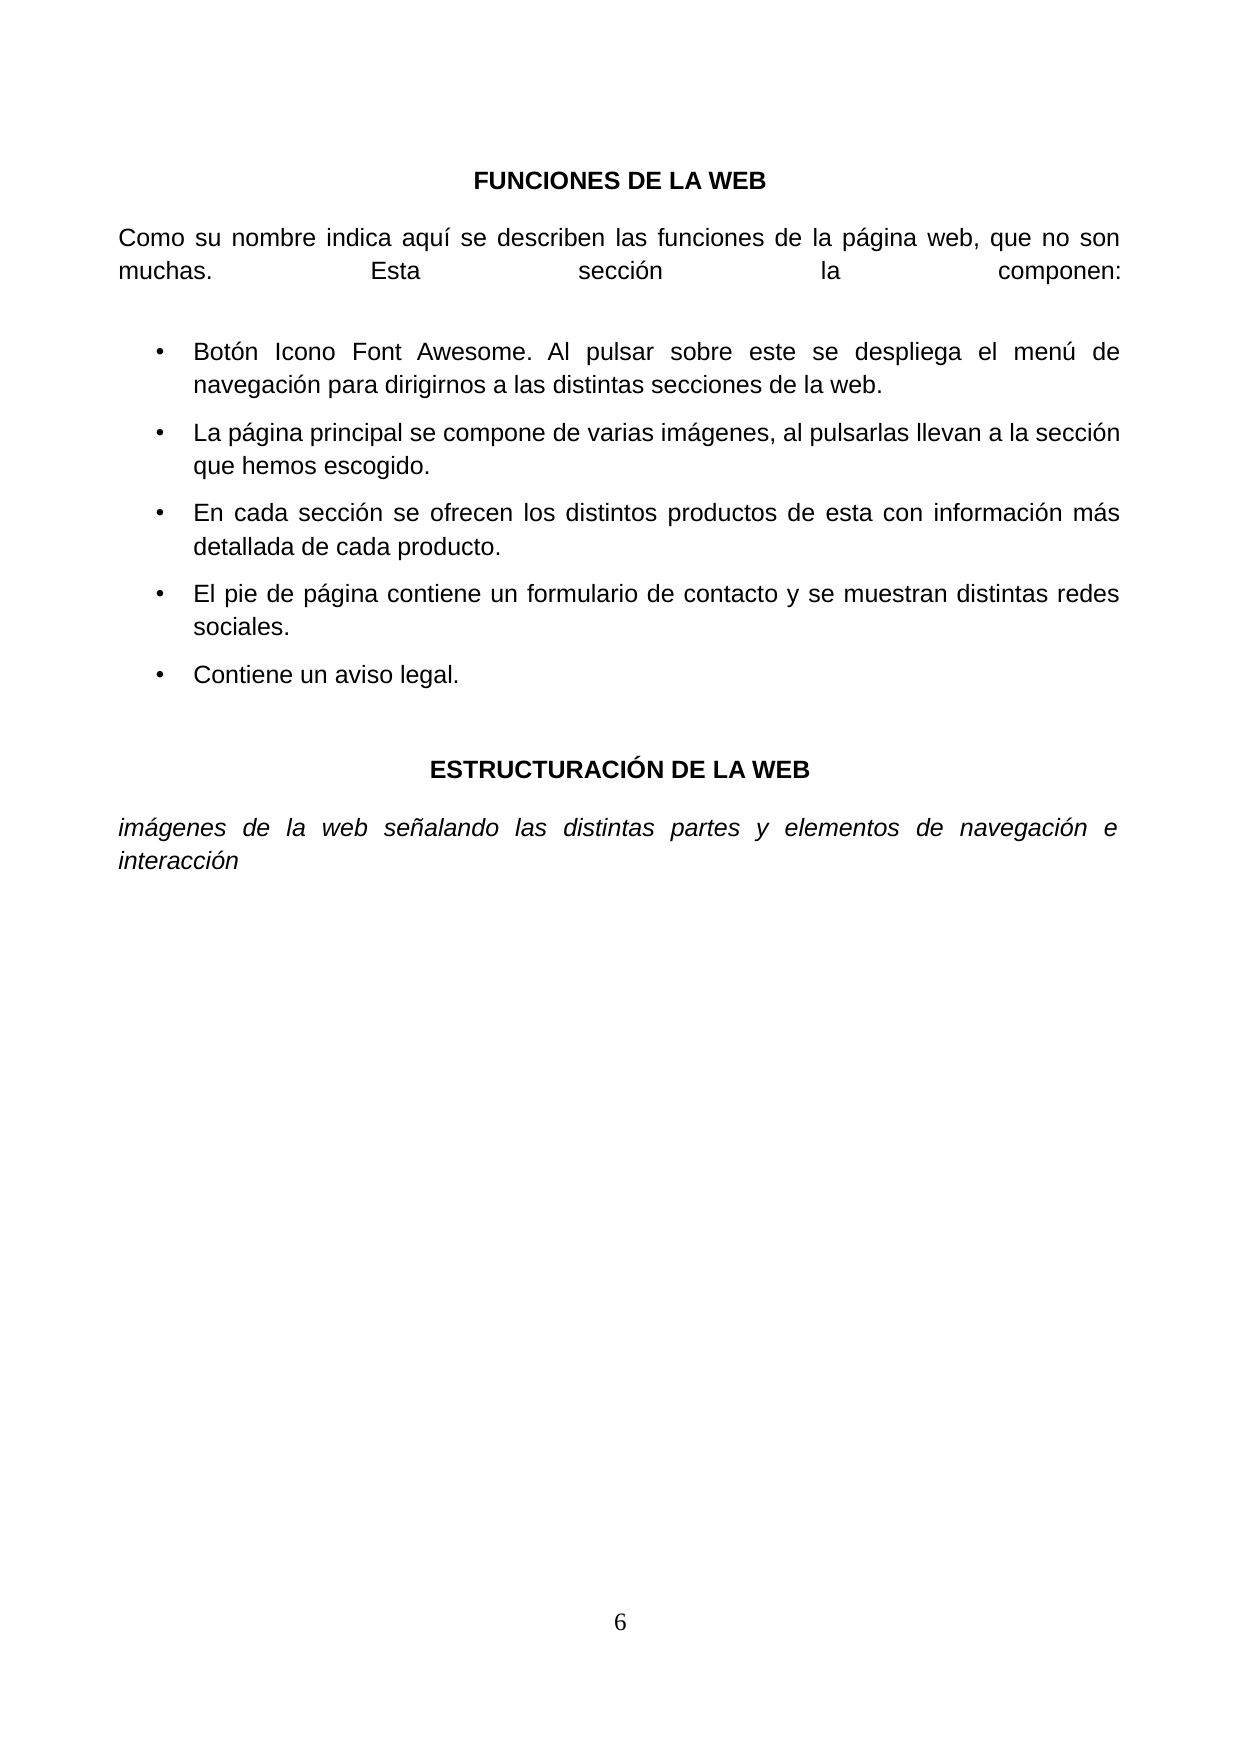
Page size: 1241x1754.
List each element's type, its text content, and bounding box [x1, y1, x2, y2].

list Botón Icono Font Awesome. Al pulsar sobre este se despliega el menú de navegación para dirigirnos a las distintas secciones de la web. [156, 337, 1122, 399]
list El pie de página contiene un formulario de contacto y se muestran distintas redes sociales. [156, 579, 1122, 641]
list En cada sección se ofrecen los distintos productos de esta con información más detallada de cada producto. [156, 498, 1122, 560]
text Como su nombre indica aquí se describen las funciones de la página web, que no son muchas. Esta sección la componen: [118, 223, 1122, 318]
list La página principal se compone de varias imágenes, al pulsarlas llevan a la sección que hemos escogido. [156, 418, 1122, 479]
text ESTRUCTURACIÓN DE LA WEB [118, 755, 1122, 784]
text FUNCIONES DE LA WEB [118, 166, 1122, 194]
text imágenes de la web señalando las distintas partes y elementos de navegación e interacción [118, 813, 1122, 874]
list Contiene un aviso legal. [156, 660, 1122, 689]
